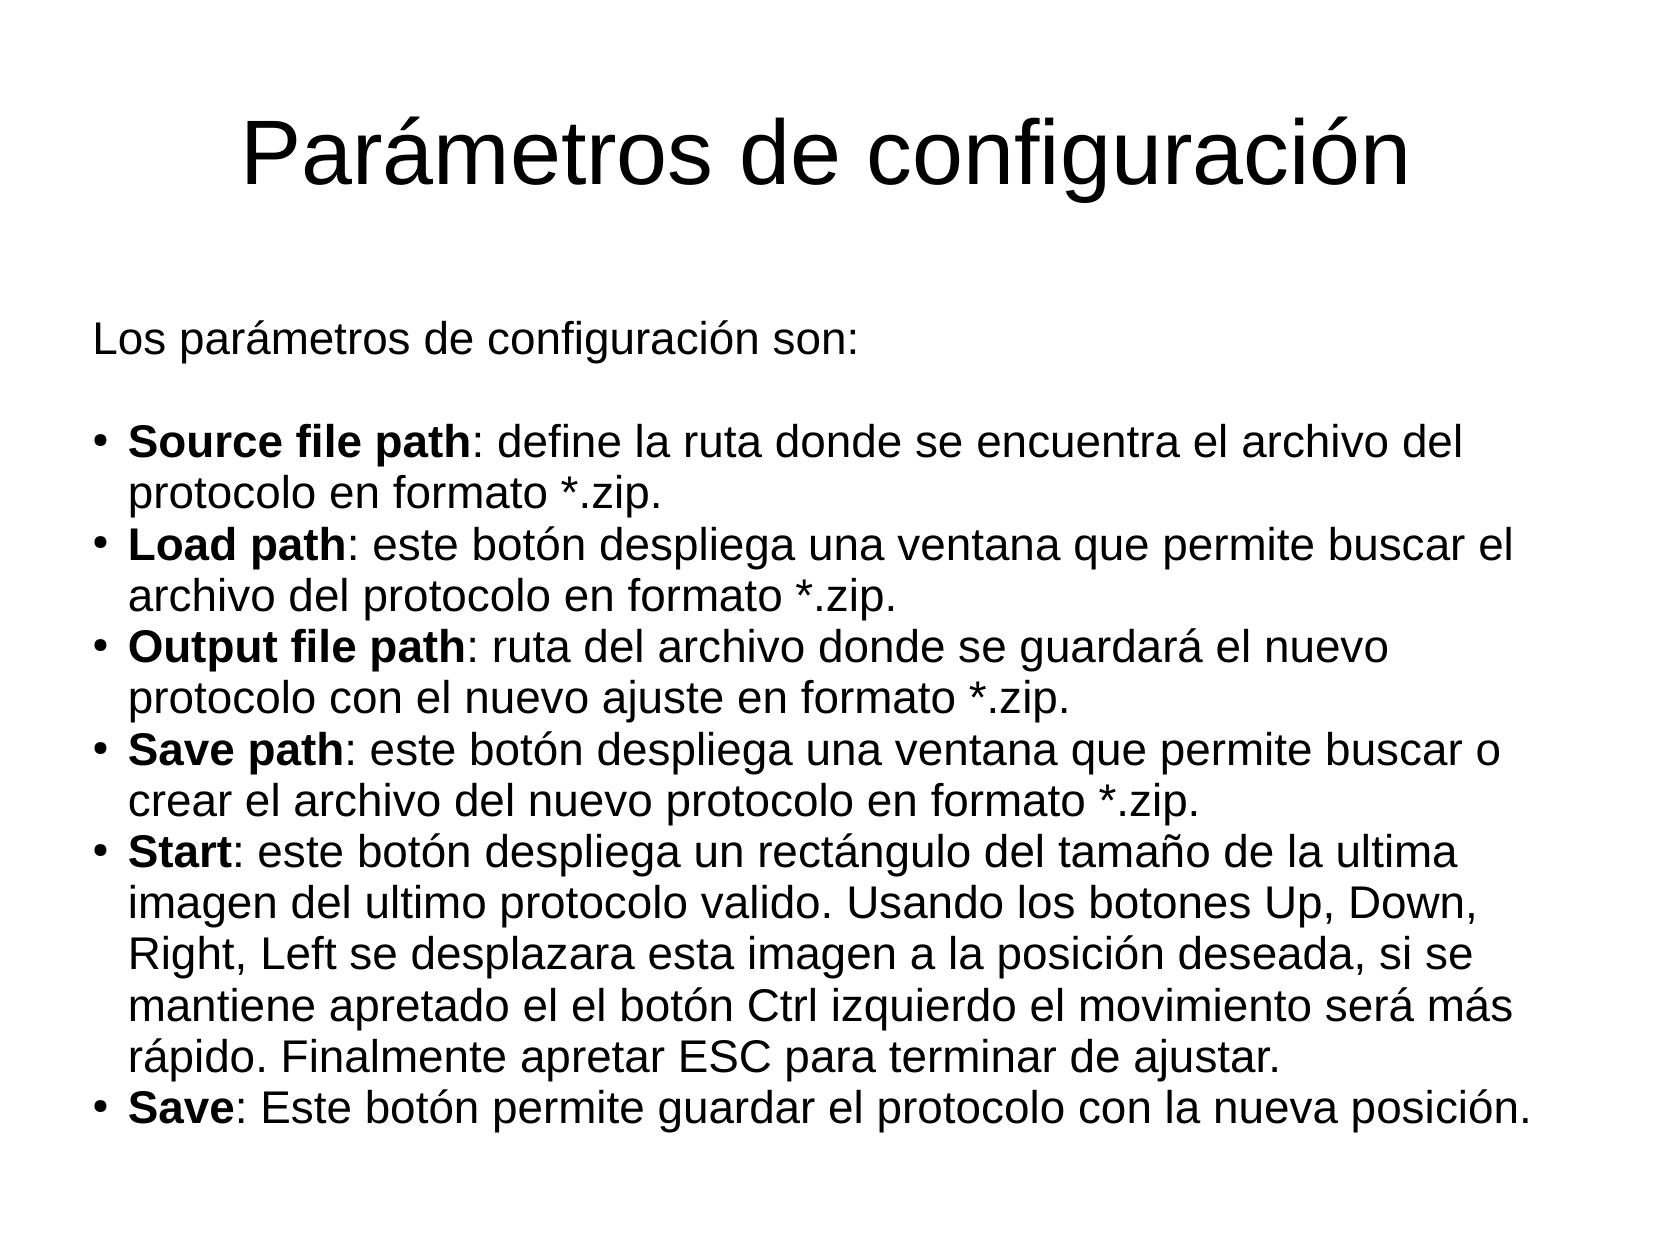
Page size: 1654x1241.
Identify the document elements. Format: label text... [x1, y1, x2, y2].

title Parámetros de configuración [82, 49, 1571, 257]
text_box Los parámetros de configuración son: Source file path: define la ruta donde se encuentra el archivo del protocolo en formato *.zip. Load path: este botón despliega una ventana que permite buscar el archivo del protocolo en formato *.zip. Output file path: ruta del archivo donde se guardará el nuevo protocolo con el nuevo ajuste en formato *.zip. Save path: este botón despliega una ventana que permite buscar o crear el archivo del nuevo protocolo en formato *.zip. Start: este botón despliega un rectángulo del tamaño de la ultima imagen del ultimo protocolo valido. Usando los botones Up, Down, Right, Left se desplazara esta imagen a la posición deseada, si se mantiene apretado el el botón Ctrl izquierdo el movimiento será más rápido. Finalmente apretar ESC para terminar de ajustar. Save: Este botón permite guardar el protocolo con la nueva posición. [77, 306, 1563, 1142]
